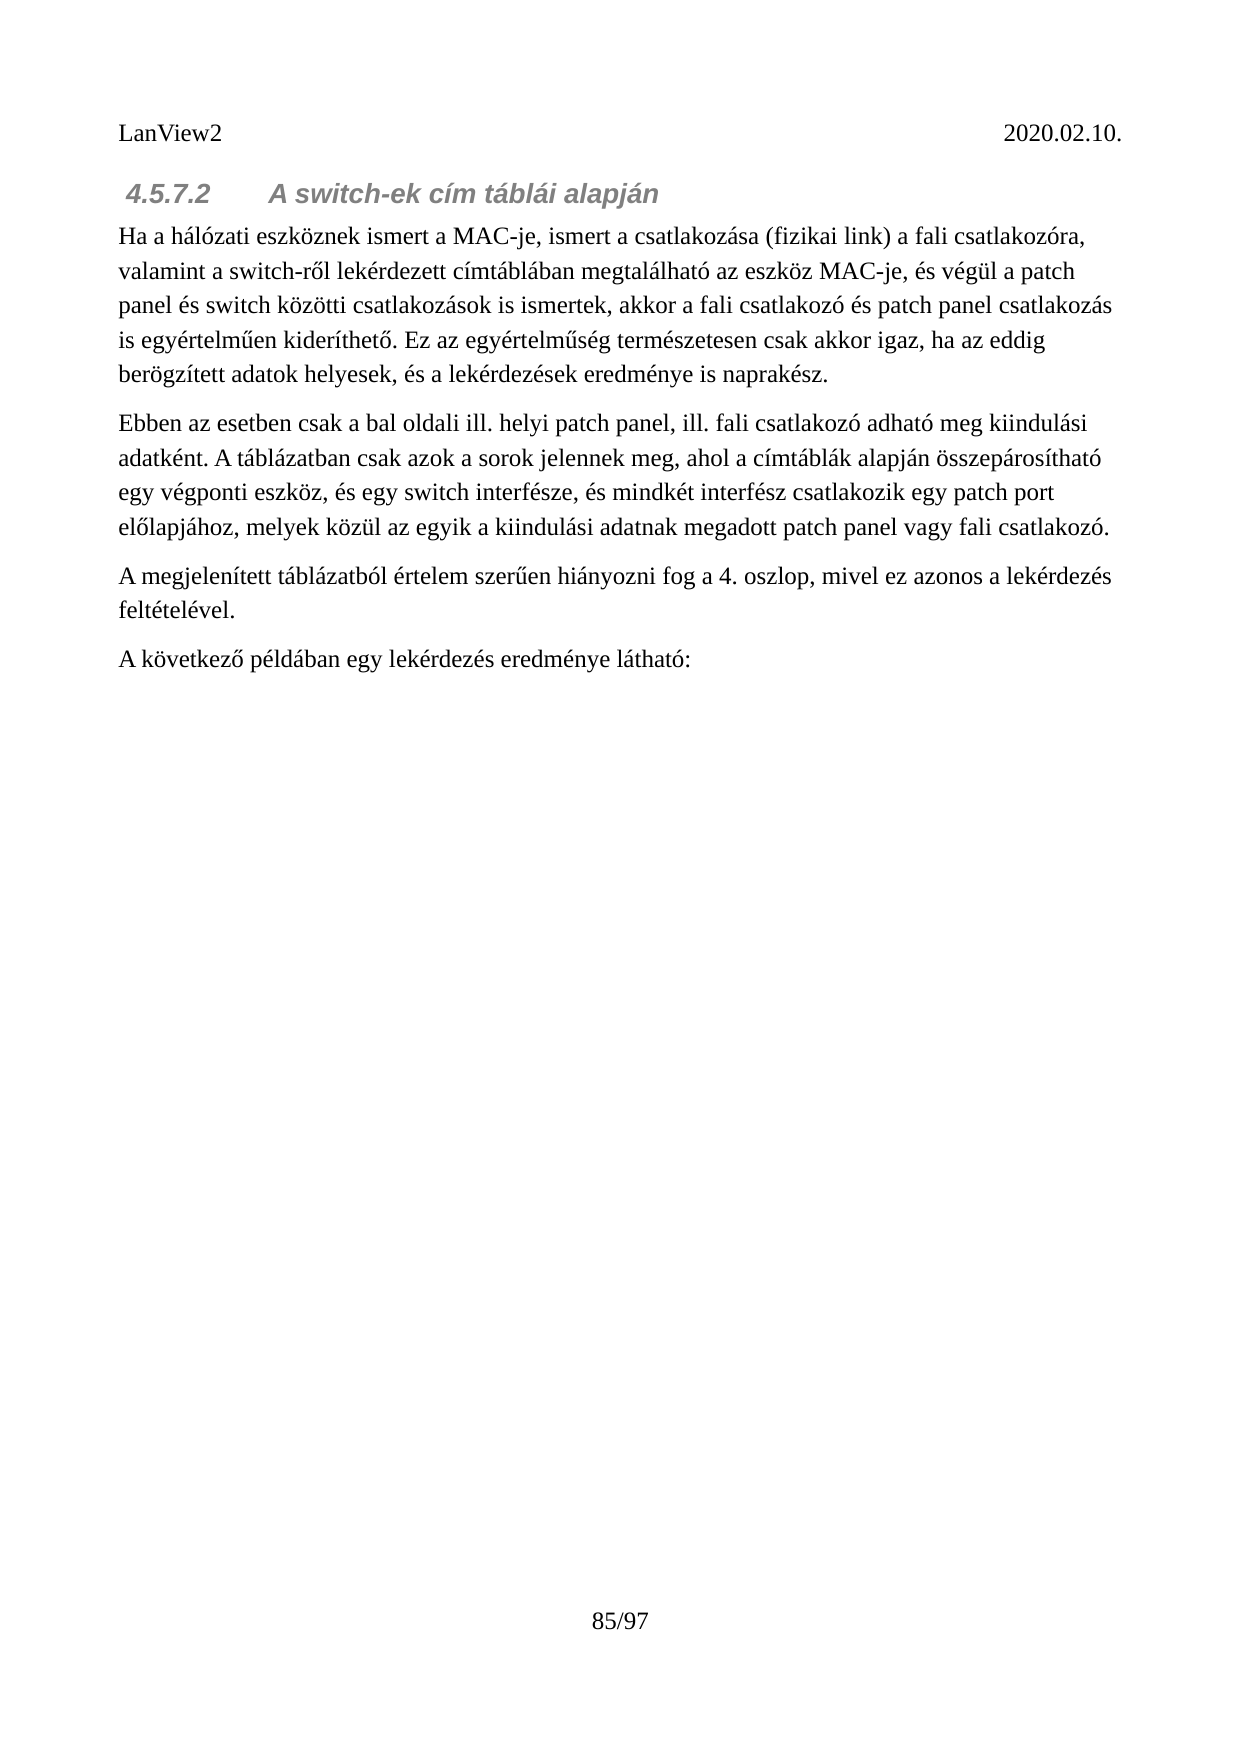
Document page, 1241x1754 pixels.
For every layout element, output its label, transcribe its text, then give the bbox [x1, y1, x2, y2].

text Ha a hálózati eszköznek ismert a MAC-je, ismert a csatlakozása (fizikai link) a fali csatlakozóra, valamint a switch-ről lekérdezett címtáblában megtalálható az eszköz MAC-je, és végül a patch panel és switch közötti csatlakozások is ismertek, akkor a fali csatlakozó és patch panel csatlakozás is egyértelműen kideríthető. Ez az egyértelműség természetesen csak akkor igaz, ha az eddig berögzített adatok helyesek, és a lekérdezések eredménye is naprakész. [118, 221, 1122, 388]
text A következő példában egy lekérdezés eredménye látható: [118, 644, 1122, 673]
text A megjelenített táblázatból értelem szerűen hiányozni fog a 4. oszlop, mivel ez azonos a lekérdezés feltételével. [118, 561, 1122, 624]
subtitle A switch-ek cím táblái alapján [118, 177, 1122, 209]
text Ebben az esetben csak a bal oldali ill. helyi patch panel, ill. fali csatlakozó adható meg kiindulási adatként. A táblázatban csak azok a sorok jelennek meg, ahol a címtáblák alapján összepárosítható egy végponti eszköz, és egy switch interfésze, és mindkét interfész csatlakozik egy patch port előlapjához, melyek közül az egyik a kiindulási adatnak megadott patch panel vagy fali csatlakozó. [118, 408, 1122, 541]
